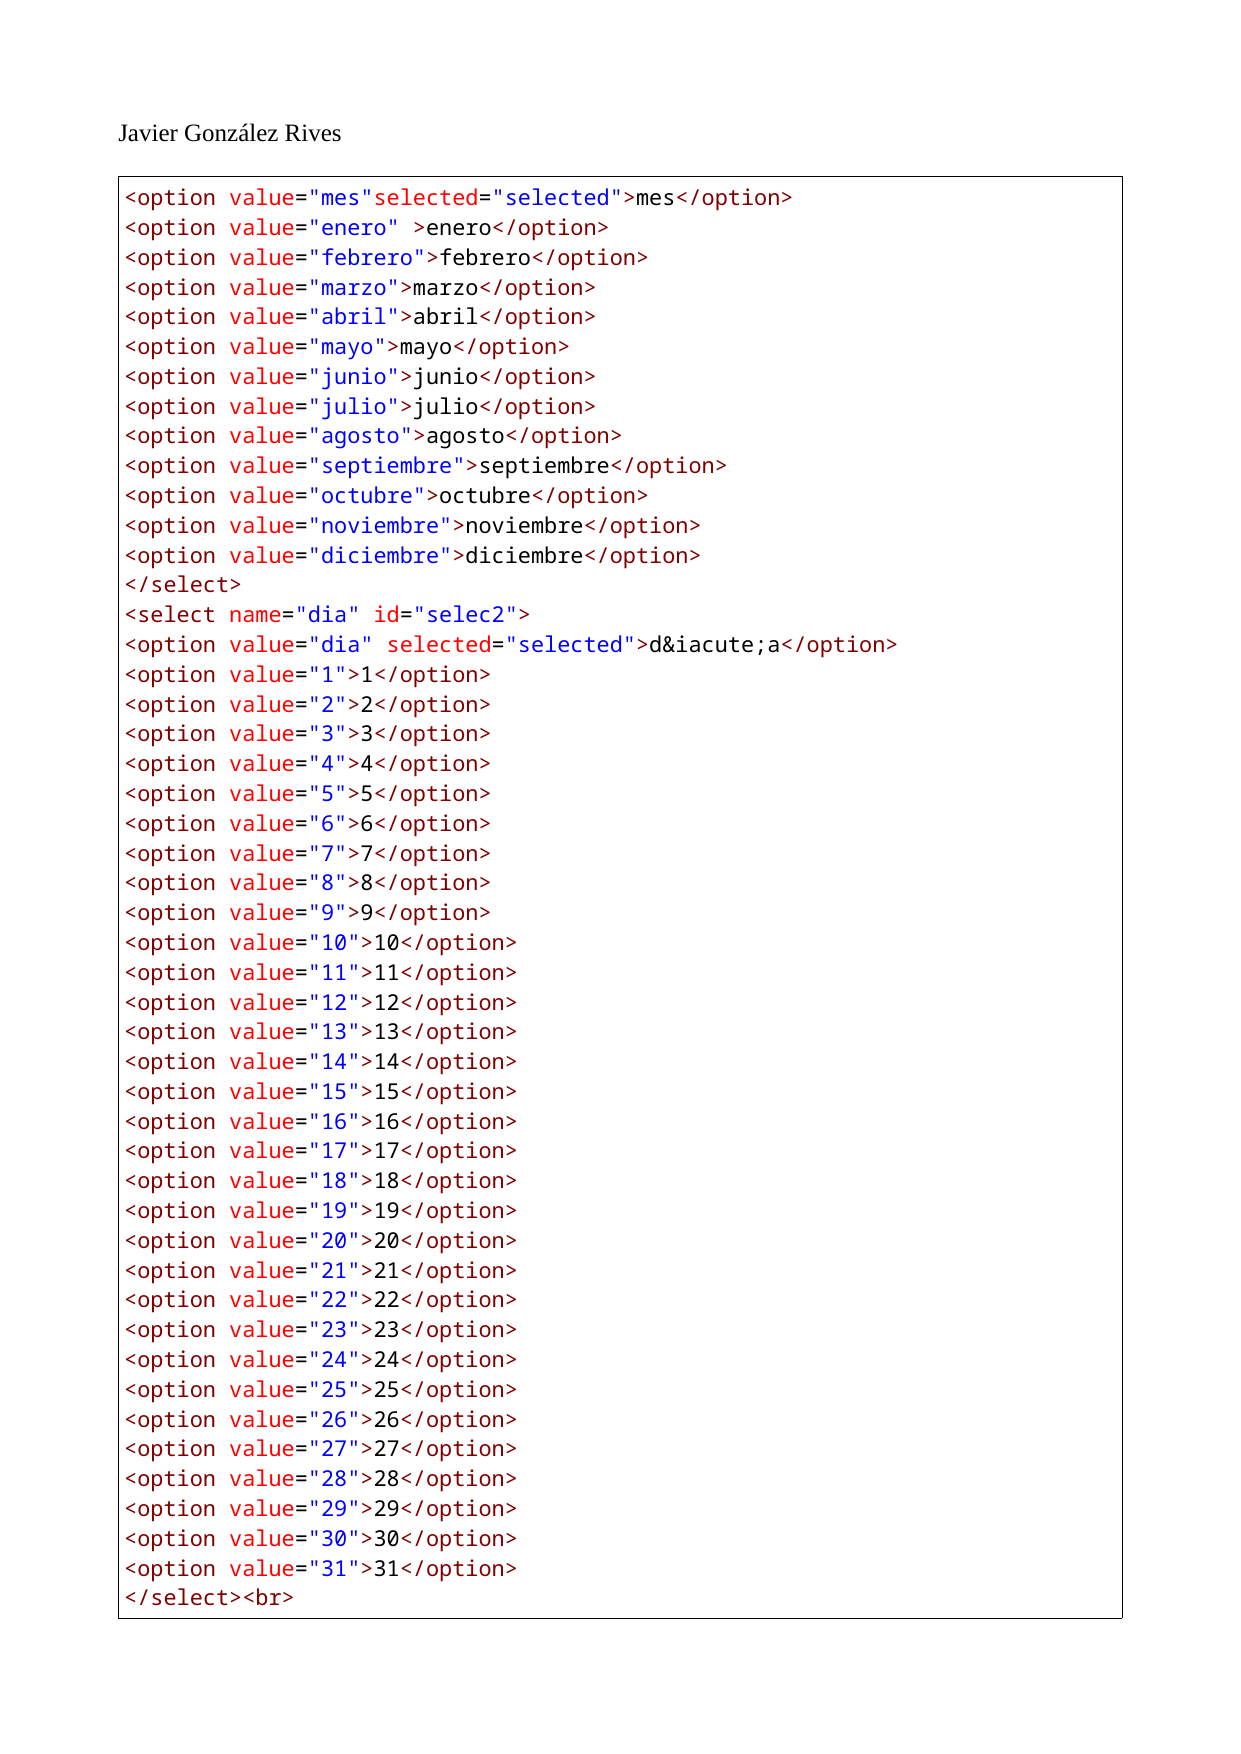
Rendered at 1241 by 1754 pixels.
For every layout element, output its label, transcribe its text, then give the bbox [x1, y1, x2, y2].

table_header <option value="mes"selected="selected">mes</option> <option value="enero" >enero</option> <option value="febrero">febrero</option> <option value="marzo">marzo</option> <option value="abril">abril</option> <option value="mayo">mayo</option> <option value="junio">junio</option> <option value="julio">julio</option> <option value="agosto">agosto</option> <option value="septiembre">septiembre</option> <option value="octubre">octubre</option> <option value="noviembre">noviembre</option> <option value="diciembre">diciembre</option> </select> <select name="dia" id="selec2"> <option value="dia" selected="selected">d&iacute;a</option> <option value="1">1</option> <option value="2">2</option> <option value="3">3</option> <option value="4">4</option> <option value="5">5</option> <option value="6">6</option> <option value="7">7</option> <option value="8">8</option> <option value="9">9</option> <option value="10">10</option> <option value="11">11</option> <option value="12">12</option> <option value="13">13</option> <option value="14">14</option> <option value="15">15</option> <option value="16">16</option> <option value="17">17</option> <option value="18">18</option> <option value="19">19</option> <option value="20">20</option> <option value="21">21</option> <option value="22">22</option> <option value="23">23</option> <option value="24">24</option> <option value="25">25</option> <option value="26">26</option> <option value="27">27</option> <option value="28">28</option> <option value="29">29</option> <option value="30">30</option> <option value="31">31</option> </select><br> [119, 177, 1122, 1618]
